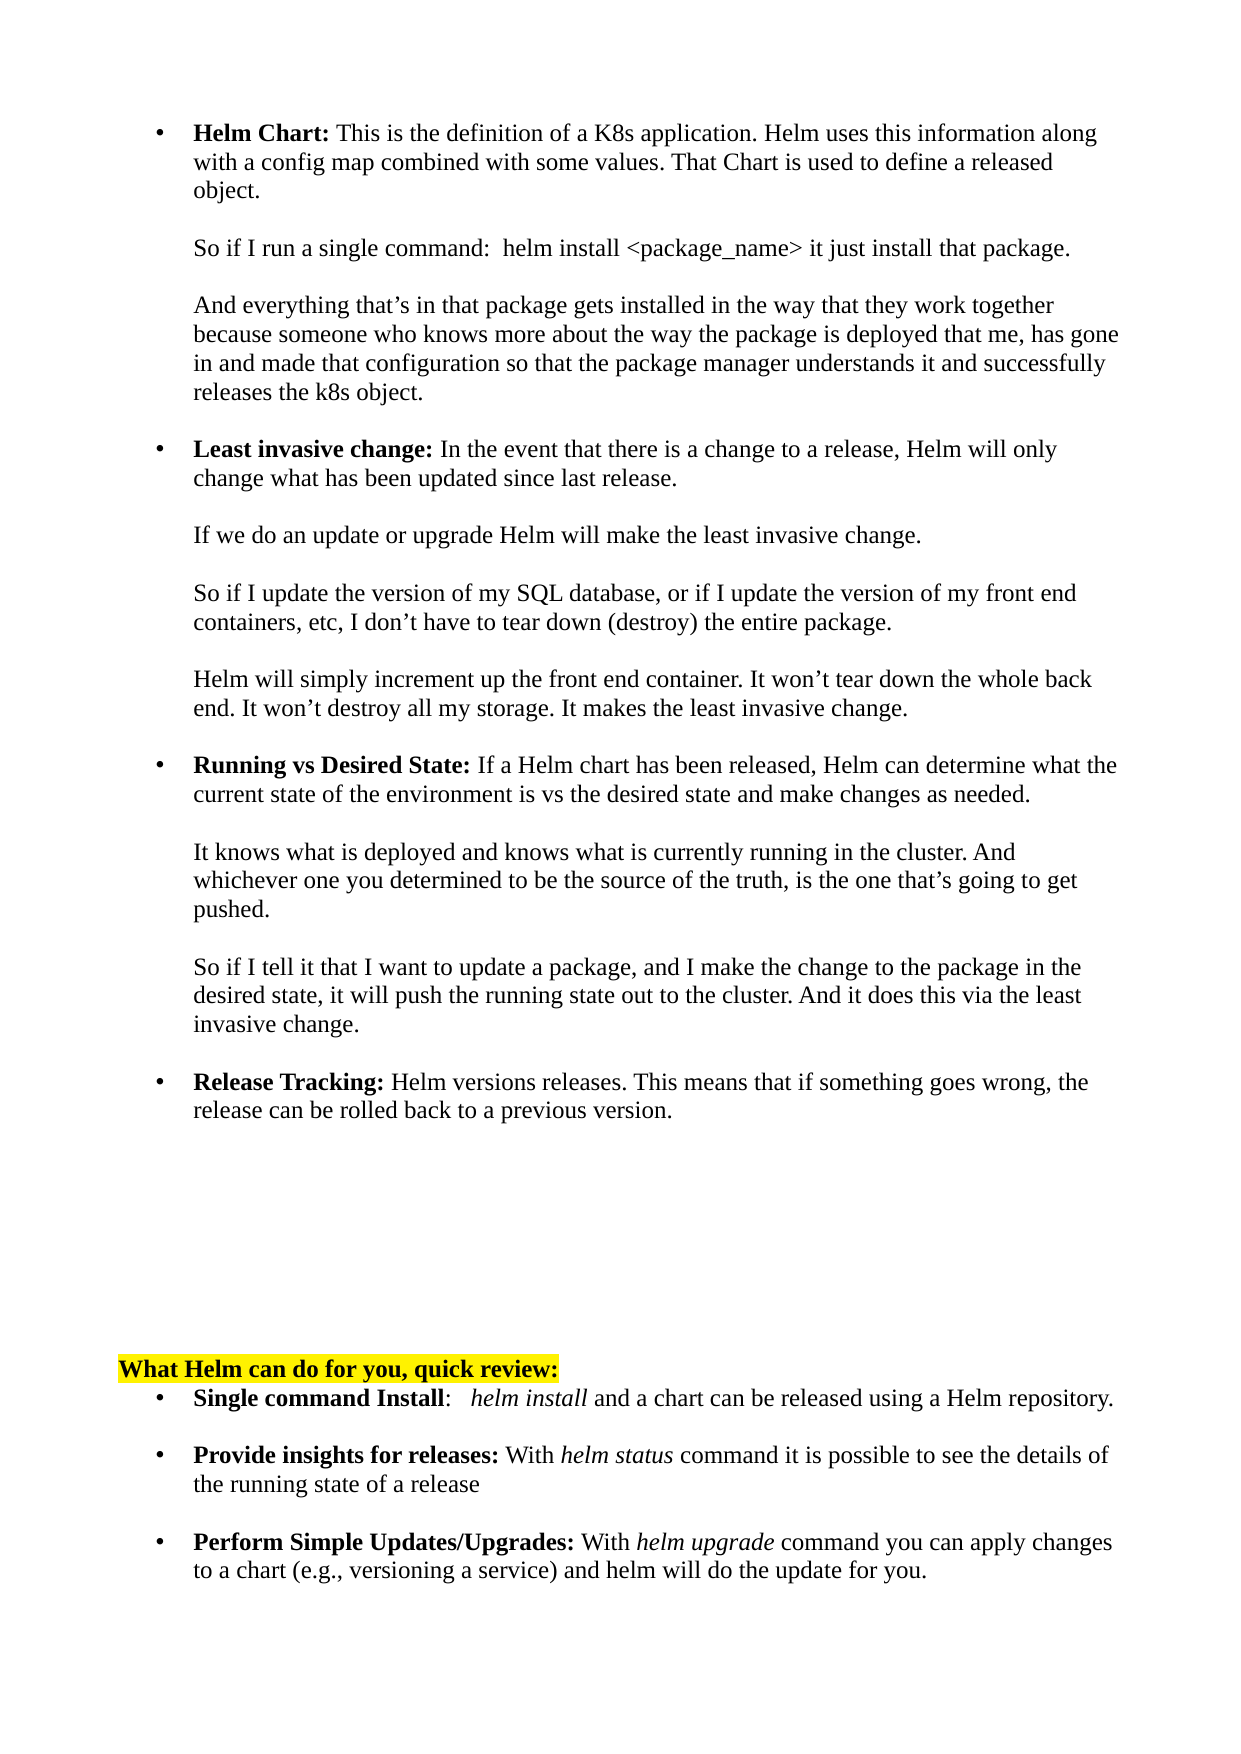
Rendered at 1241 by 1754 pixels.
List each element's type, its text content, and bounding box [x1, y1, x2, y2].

list Single command Install: helm install and a chart can be released using a Helm repository. [156, 1383, 1122, 1412]
list Running vs Desired State: If a Helm chart has been released, Helm can determine what the current state of the environment is vs the desired state and make changes as needed. [156, 751, 1122, 808]
list Provide insights for releases: With helm status command it is possible to see the details of the running state of a release [156, 1441, 1122, 1498]
list So if I tell it that I want to update a package, and I make the change to the package in the desired state, it will push the running state out to the cluster. And it does this via the least invasive change. [156, 952, 1122, 1038]
list Perform Simple Updates/Upgrades: With helm upgrade command you can apply changes to a chart (e.g., versioning a service) and helm will do the update for you. [156, 1527, 1122, 1584]
text What Helm can do for you, quick review: [118, 1354, 1122, 1383]
list If we do an update or upgrade Helm will make the least invasive change. [156, 521, 1122, 549]
list So if I run a single command: helm install <package_name> it just install that package. [156, 233, 1122, 262]
list It knows what is deployed and knows what is currently running in the cluster. And whichever one you determined to be the source of the truth, is the one that’s going to get pushed. [156, 837, 1122, 923]
list Helm Chart: This is the definition of a K8s application. Helm uses this information along with a config map combined with some values. That Chart is used to define a released object. [156, 118, 1122, 204]
list Helm will simply increment up the front end container. It won’t tear down the whole back end. It won’t destroy all my storage. It makes the least invasive change. [156, 664, 1122, 722]
list And everything that’s in that package gets installed in the way that they work together because someone who knows more about the way the package is deployed that me, has gone in and made that configuration so that the package manager understands it and successfully releases the k8s object. [156, 291, 1122, 406]
list So if I update the version of my SQL database, or if I update the version of my front end containers, etc, I don’t have to tear down (destroy) the entire package. [156, 578, 1122, 636]
list Release Tracking: Helm versions releases. This means that if something goes wrong, the release can be rolled back to a previous version. [156, 1067, 1122, 1124]
list Least invasive change: In the event that there is a change to a release, Helm will only change what has been updated since last release. [156, 434, 1122, 492]
